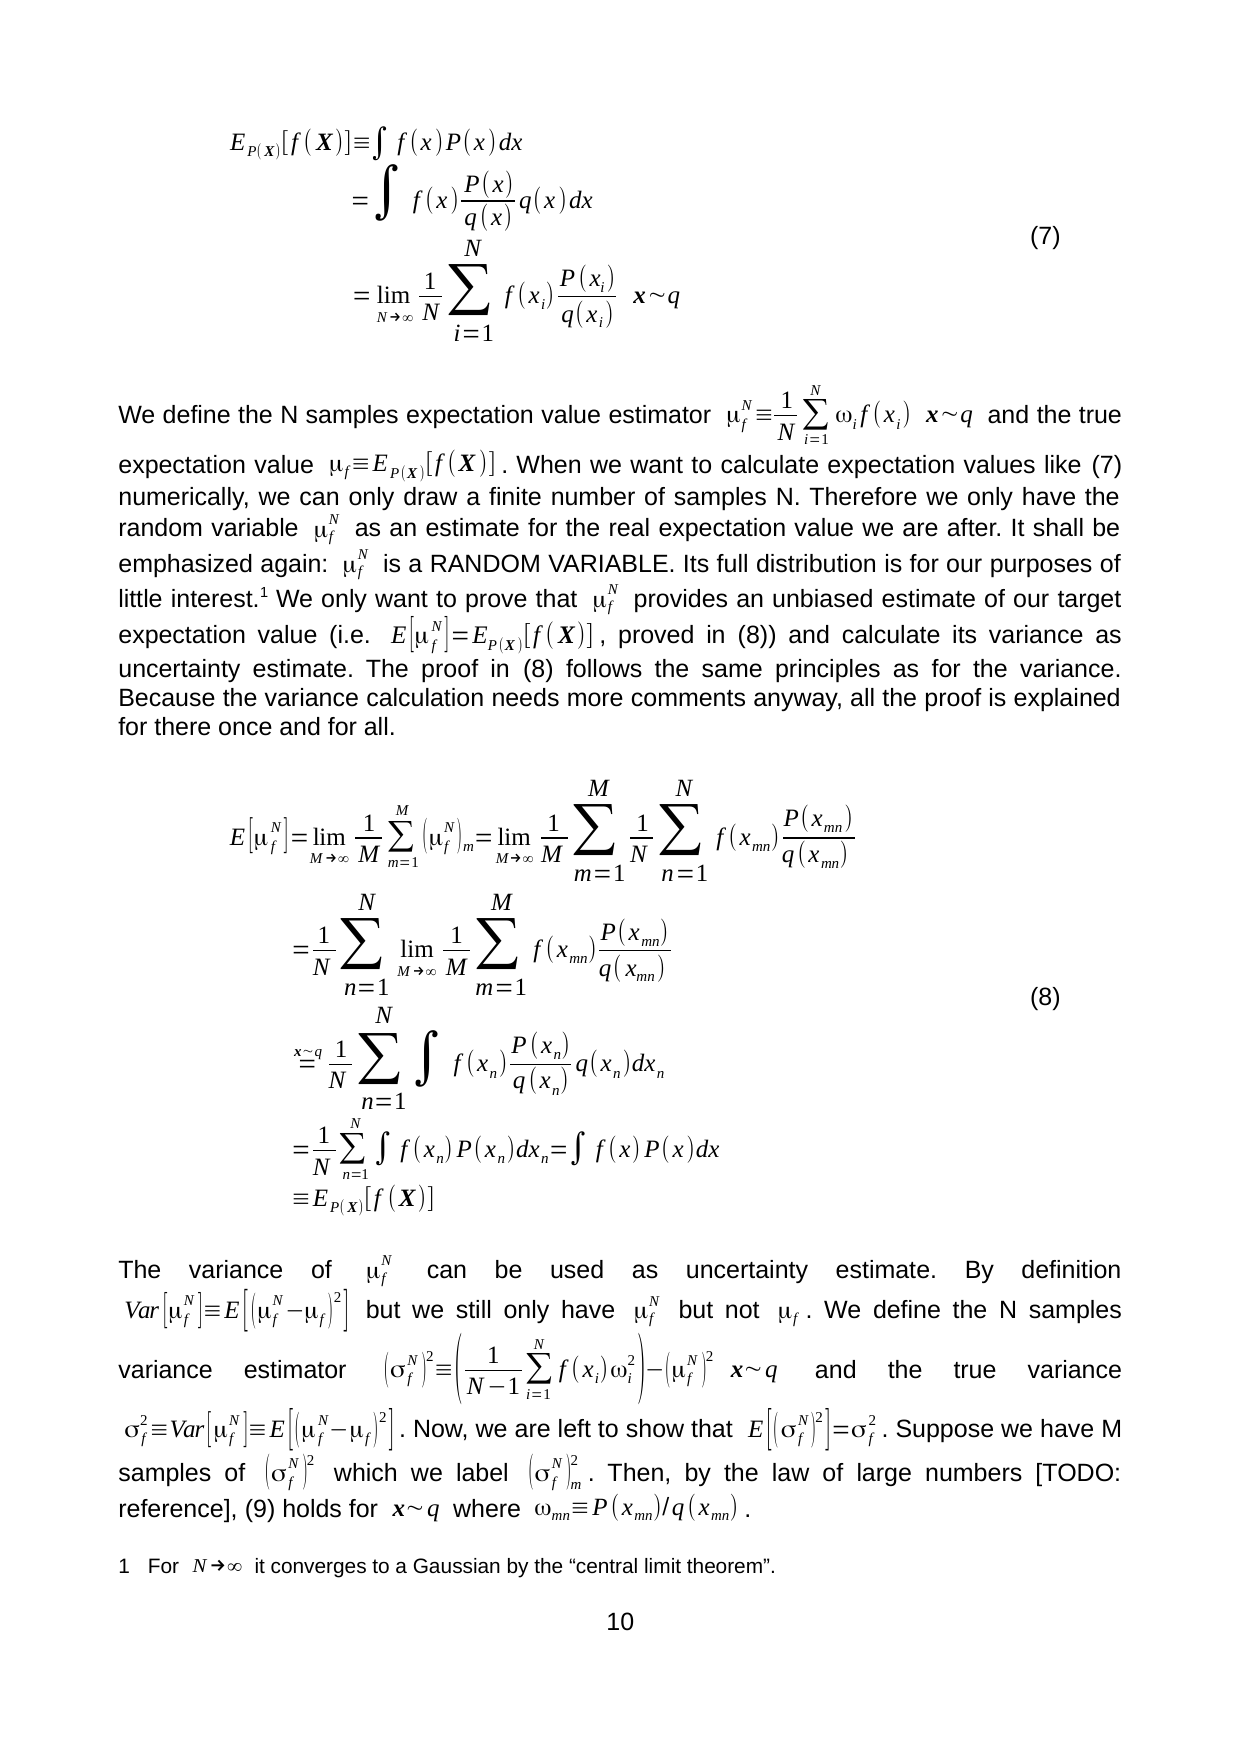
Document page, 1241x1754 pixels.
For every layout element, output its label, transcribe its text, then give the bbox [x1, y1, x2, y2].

table_header (7) [1024, 118, 1123, 352]
table_header [118, 118, 217, 352]
table_header [217, 118, 1024, 352]
table_header [118, 769, 217, 1223]
text For it converges to a Gaussian by the “central limit theorem”. [118, 1554, 1122, 1578]
table_header [217, 769, 1024, 1223]
table_header (8) [1024, 769, 1123, 1223]
text The variance of can be used as uncertainty estimate. By definition but we still only have but not . We define the N samples variance estimator and the true variance . Now, we are left to show that . Suppose we have M samples of which we label . Then, by the law of large numbers [TODO: reference], (9) holds for where . [118, 1252, 1122, 1524]
text We define the N samples expectation value estimator and the true expectation value . When we want to calculate expectation values like (7) numerically, we can only draw a finite number of samples N. Therefore we only have the random variable as an estimate for the real expectation value we are after. It shall be emphasized again: is a RANDOM VARIABLE. Its full distribution is for our purposes of little interest. We only want to prove that provides an unbiased estimate of our target expectation value (i.e. , proved in (8)) and calculate its variance as uncertainty estimate. The proof in (8) follows the same principles as for the variance. Because the variance calculation needs more comments anyway, all the proof is explained for there once and for all. [118, 381, 1122, 741]
